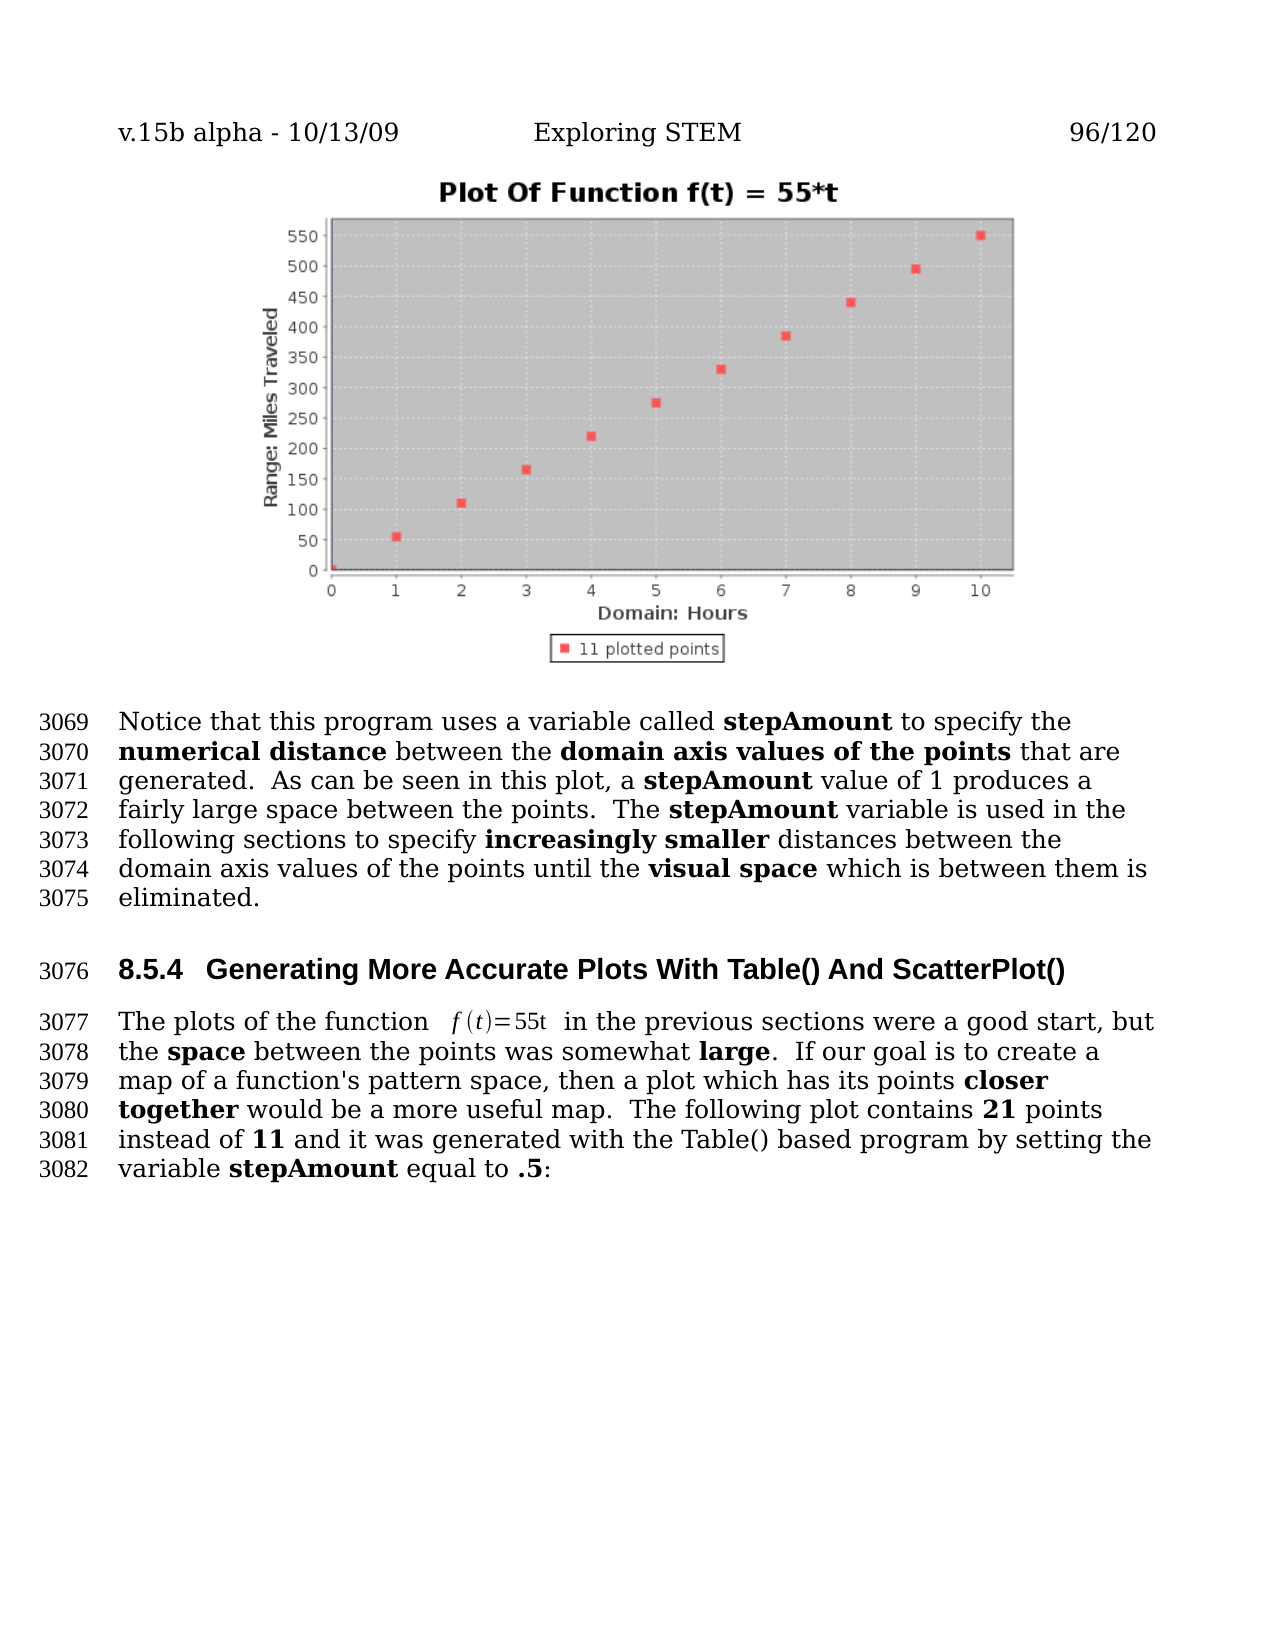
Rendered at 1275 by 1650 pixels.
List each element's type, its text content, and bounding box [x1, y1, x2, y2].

text The plots of the functionin the previous sections were a good start, but the space between the points was somewhat large. If our goal is to create a map of a function's pattern space, then a plot which has its points closer together would be a more useful map. The following plot contains 21 points instead of 11 and it was generated with the Table() based program by setting the variable stepAmount equal to .5: [118, 1006, 1157, 1183]
text Notice that this program uses a variable called stepAmount to specify the numerical distance between the domain axis values of the points that are generated. As can be seen in this plot, a stepAmount value of 1 produces a fairly large space between the points. The stepAmount variable is used in the following sections to specify increasingly smaller distances between the domain axis values of the points until the visual space which is between them is eliminated. [118, 707, 1157, 913]
subtitle Generating More Accurate Plots With Table() And ScatterPlot() [118, 952, 1157, 985]
picture [246, 176, 1029, 664]
